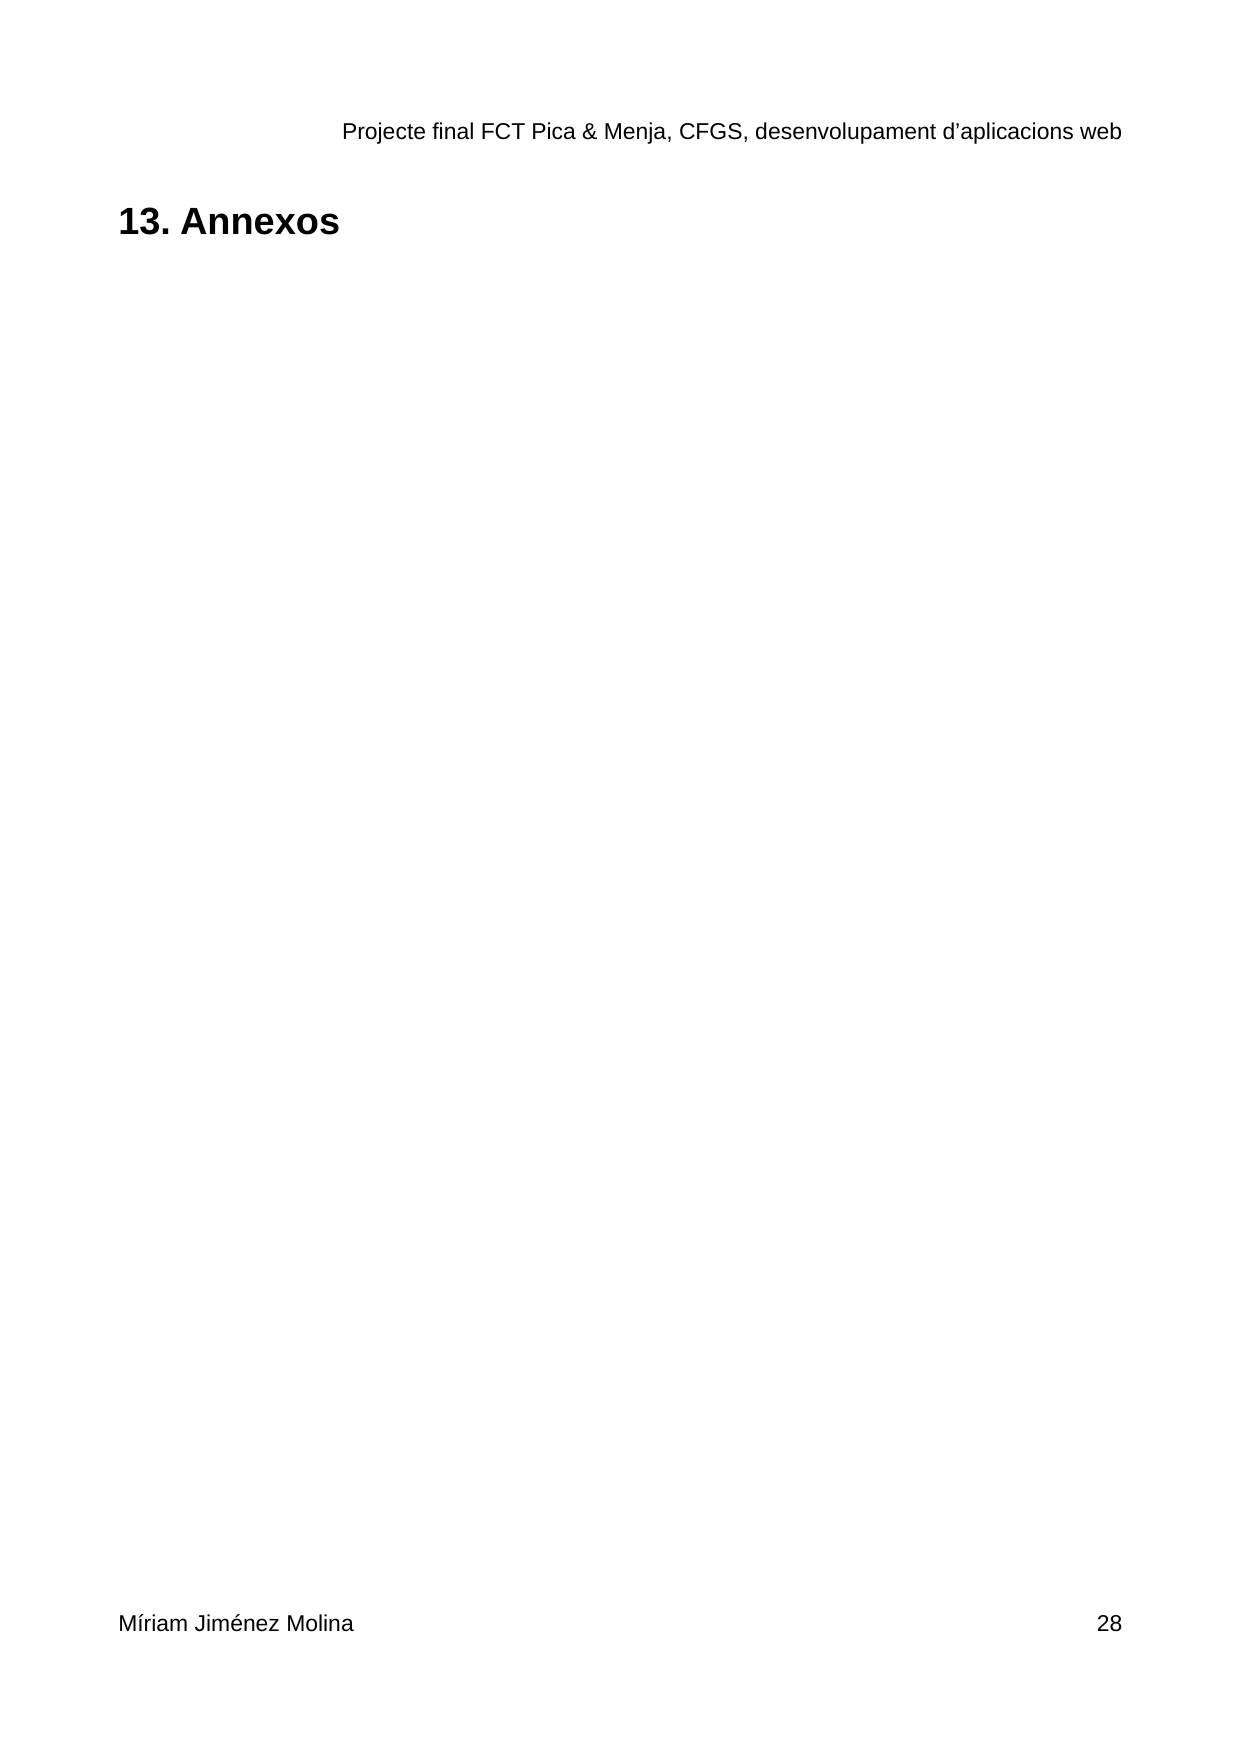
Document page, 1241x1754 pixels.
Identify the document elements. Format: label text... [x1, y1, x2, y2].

subtitle 13. Annexos [118, 199, 1122, 243]
